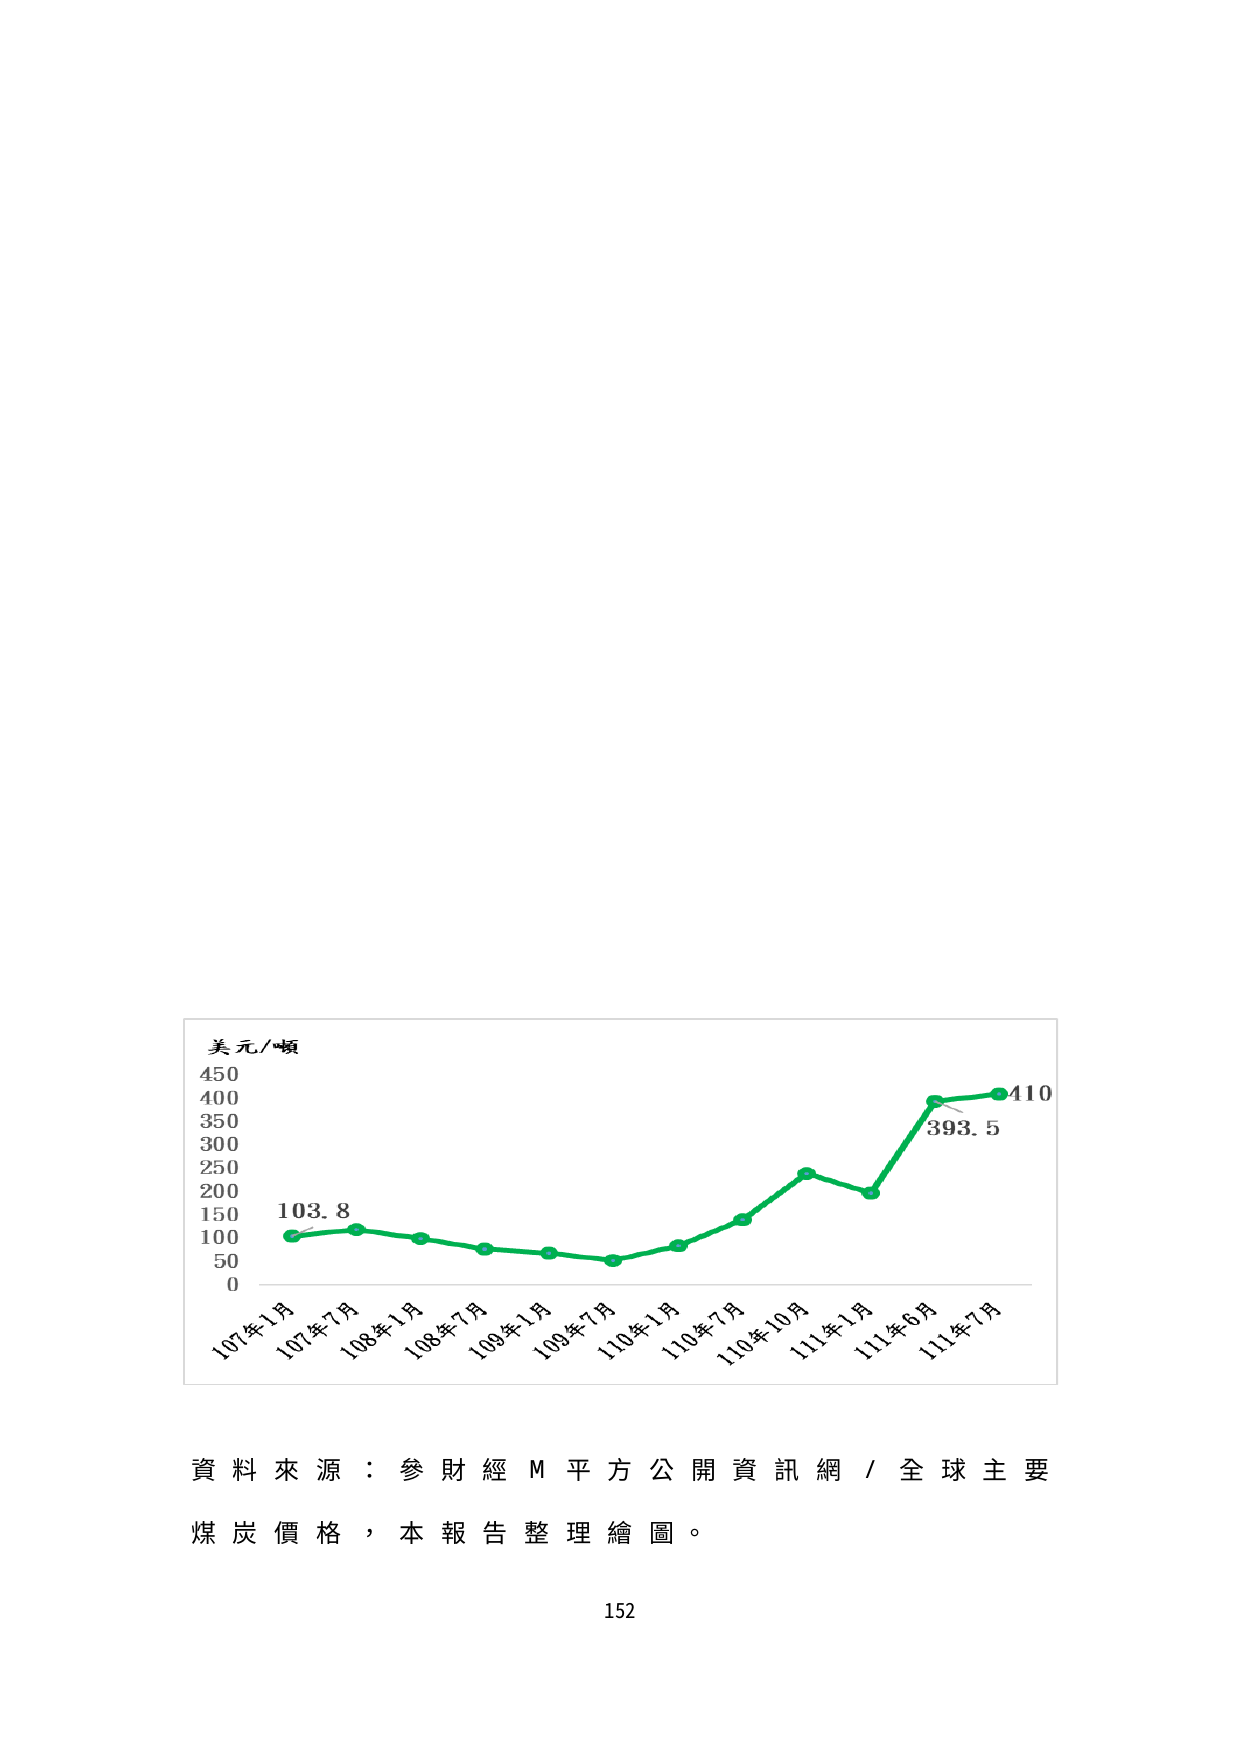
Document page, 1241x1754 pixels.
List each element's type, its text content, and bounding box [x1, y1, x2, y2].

text 資料來源：參財經M平方公開資訊網/全球主要煤炭價格，本報告整理繪圖。 [183, 1427, 1058, 1552]
